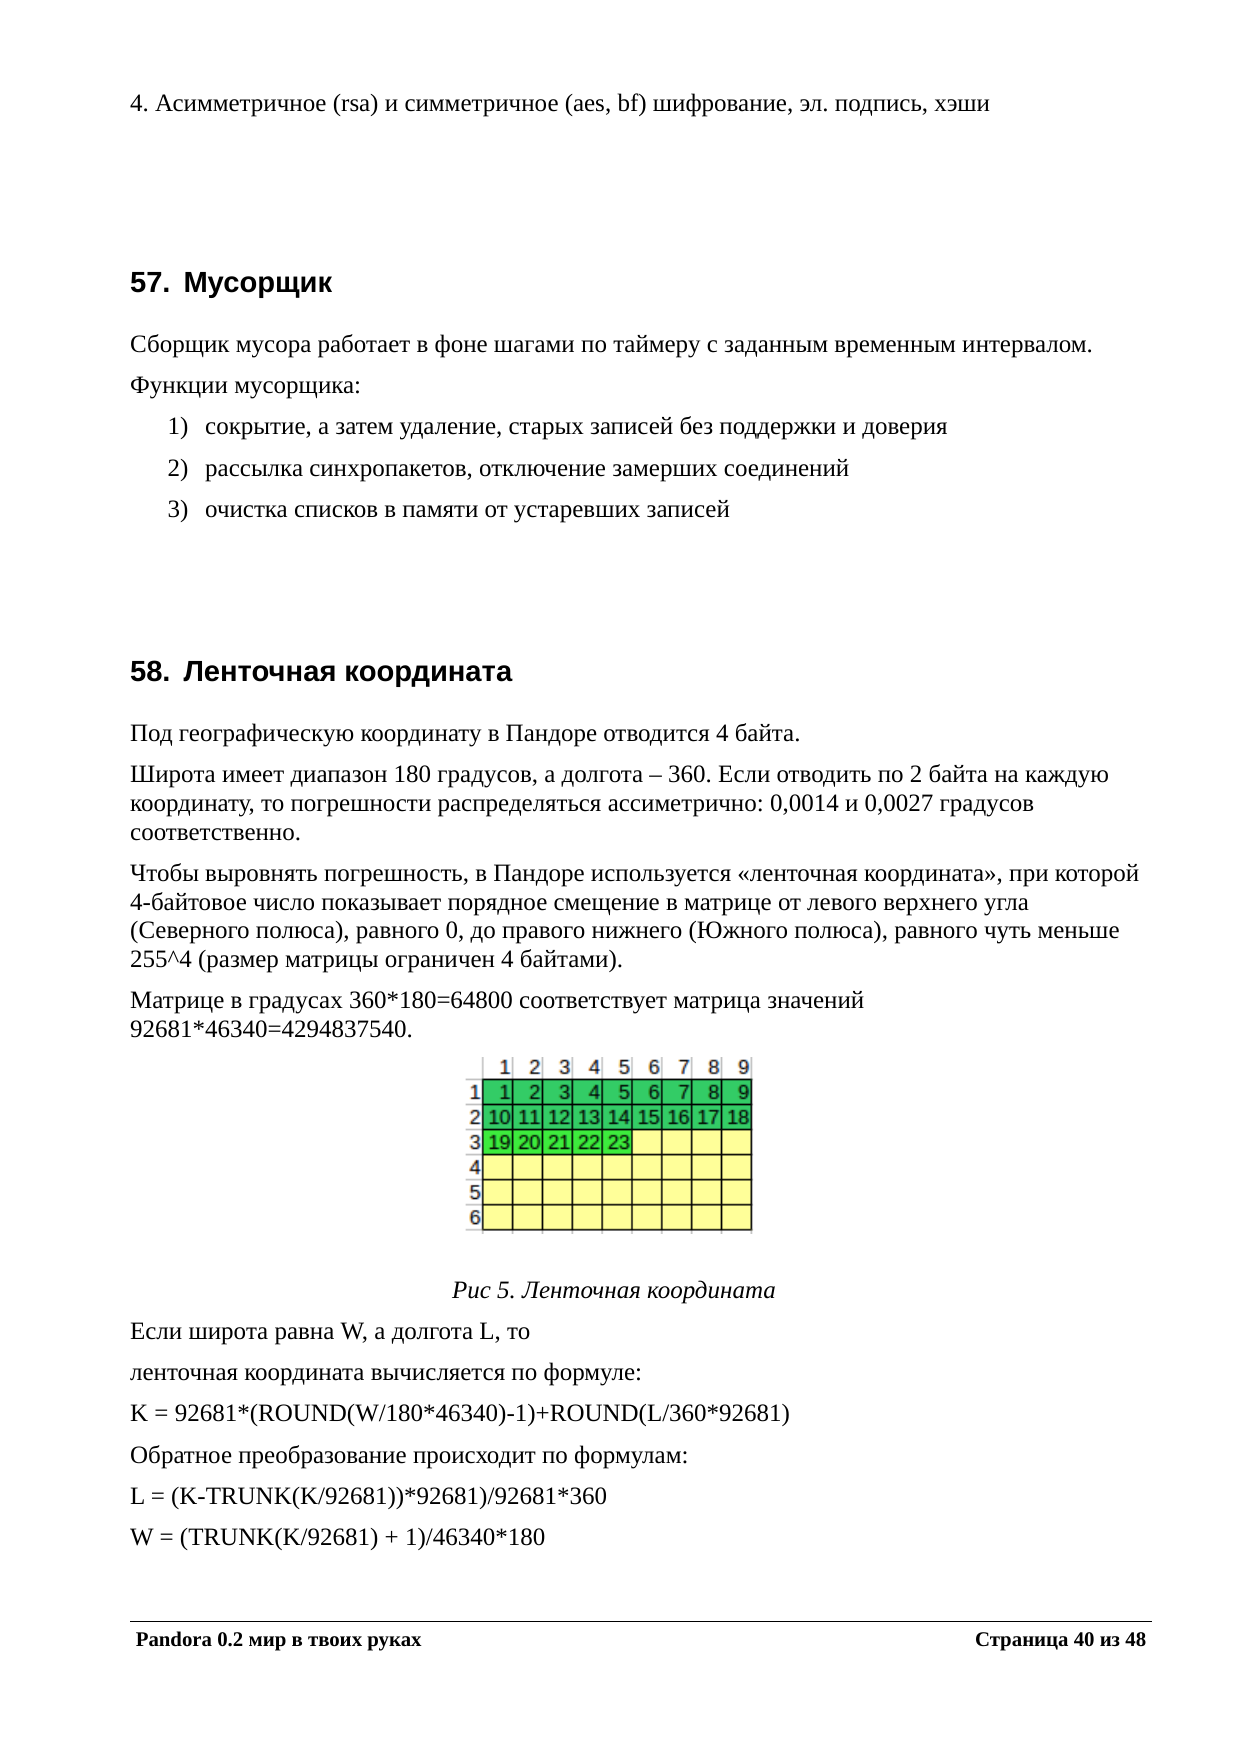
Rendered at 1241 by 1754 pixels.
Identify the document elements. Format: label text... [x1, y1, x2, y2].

subtitle Мусорщик [130, 265, 1152, 299]
text W = (TRUNK(K/92681) + 1)/46340*180 [130, 1522, 1152, 1551]
text Обратное преобразование происходит по формулам: [130, 1440, 1152, 1468]
text 4. Асимметричное (rsa) и симметричное (aes, bf) шифрование, эл. подпись, хэши [130, 88, 1152, 117]
text Широта имеет диапазон 180 градусов, а долгота – 360. Если отводить по 2 байта на каждую координату, то погрешности распределяться ассиметрично: 0,0014 и 0,0027 градусов соответственно. [130, 759, 1152, 845]
list очистка списков в памяти от устаревших записей [167, 494, 1152, 523]
list сокрытие, а затем удаление, старых записей без поддержки и доверия [167, 411, 1152, 440]
text Под географическую координату в Пандоре отводится 4 байта. [130, 718, 1152, 747]
text Сборщик мусора работает в фоне шагами по таймеру с заданным временным интервалом. [130, 329, 1152, 358]
text L = (K-TRUNK(K/92681))*92681)/92681*360 [130, 1481, 1152, 1510]
text K = 92681*(ROUND(W/180*46340)-1)+ROUND(L/360*92681) [130, 1398, 1152, 1427]
text Функции мусорщика: [130, 370, 1152, 399]
picture [465, 1057, 754, 1234]
text Рис 5. Ленточная координата [452, 1275, 791, 1304]
list рассылка синхропакетов, отключение замерших соединений [167, 453, 1152, 481]
text Чтобы выровнять погрешность, в Пандоре используется «ленточная координата», при которой 4-байтовое число показывает порядное смещение в матрице от левого верхнего угла (Северного полюса), равного 0, до правого нижнего (Южного полюса), равного чуть меньше 255^4 (размер матрицы ограничен 4 байтами). [130, 858, 1152, 973]
text ленточная координата вычисляется по формуле: [130, 1357, 1152, 1386]
subtitle Ленточная координата [130, 654, 1152, 688]
text Матрице в градусах 360*180=64800 соответствует матрица значений 92681*46340=4294837540. [130, 985, 1152, 1043]
text Если широта равна W, а долгота L, то [130, 1234, 1152, 1345]
